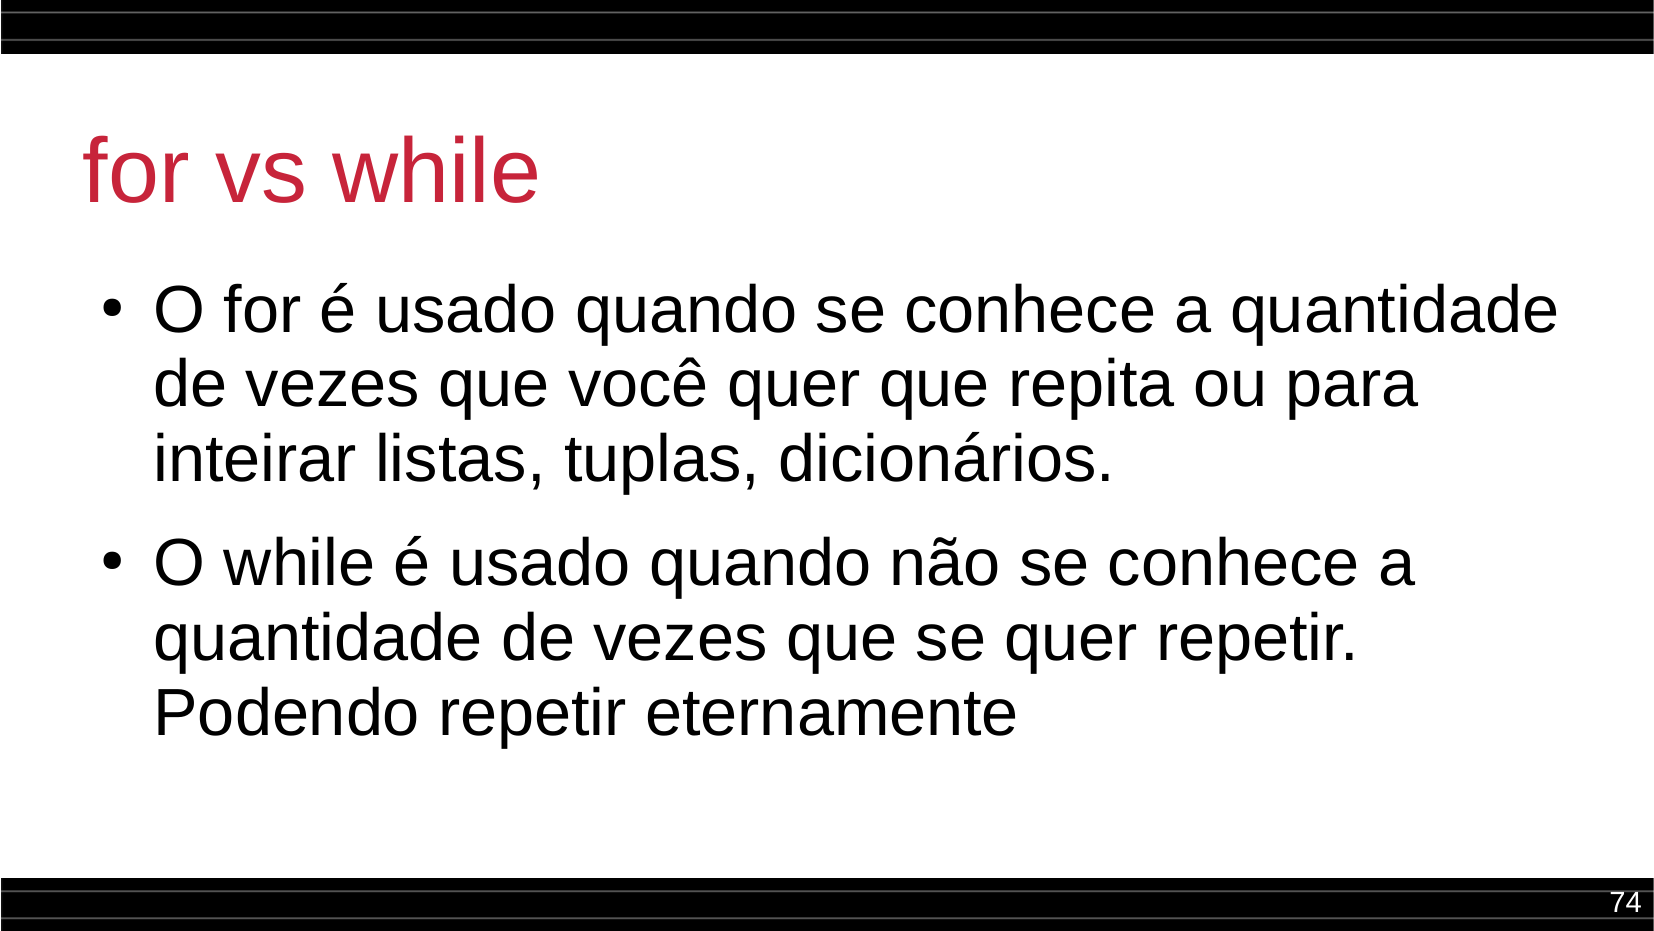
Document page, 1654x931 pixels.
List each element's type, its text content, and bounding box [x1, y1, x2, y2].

title for vs while [82, 92, 1571, 249]
list O for é usado quando se conhece a quantidade de vezes que você quer que repita ou para inteirar listas, tuplas, dicionários. O while é usado quando não se conhece a quantidade de vezes que se quer repetir. Podendo repetir eternamente [82, 271, 1571, 758]
picture [1, 878, 1654, 931]
picture [1, 0, 1654, 54]
